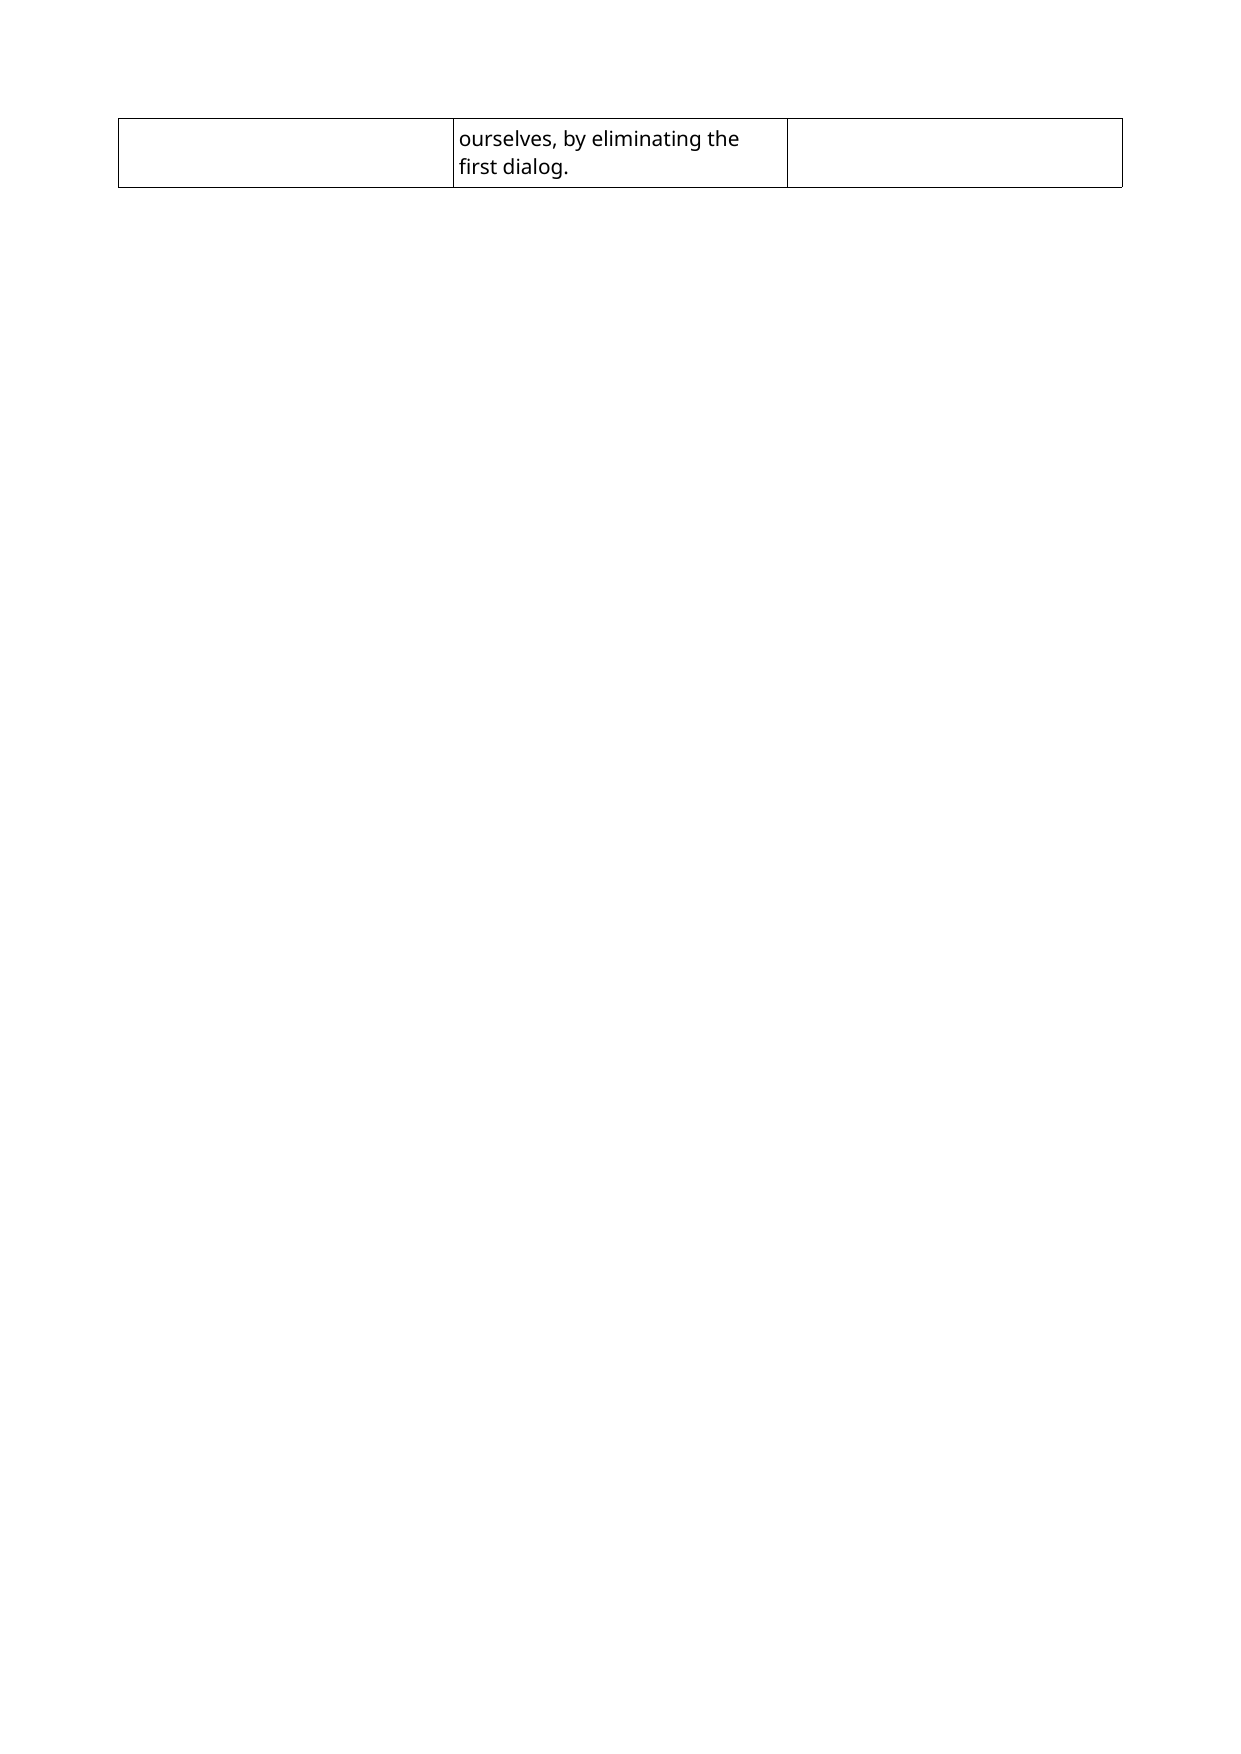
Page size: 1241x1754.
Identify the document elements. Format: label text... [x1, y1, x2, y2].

table_cell ourselves, by eliminating the first dialog. [454, 119, 787, 187]
table_cell [788, 119, 1122, 187]
table_cell [119, 119, 453, 187]
